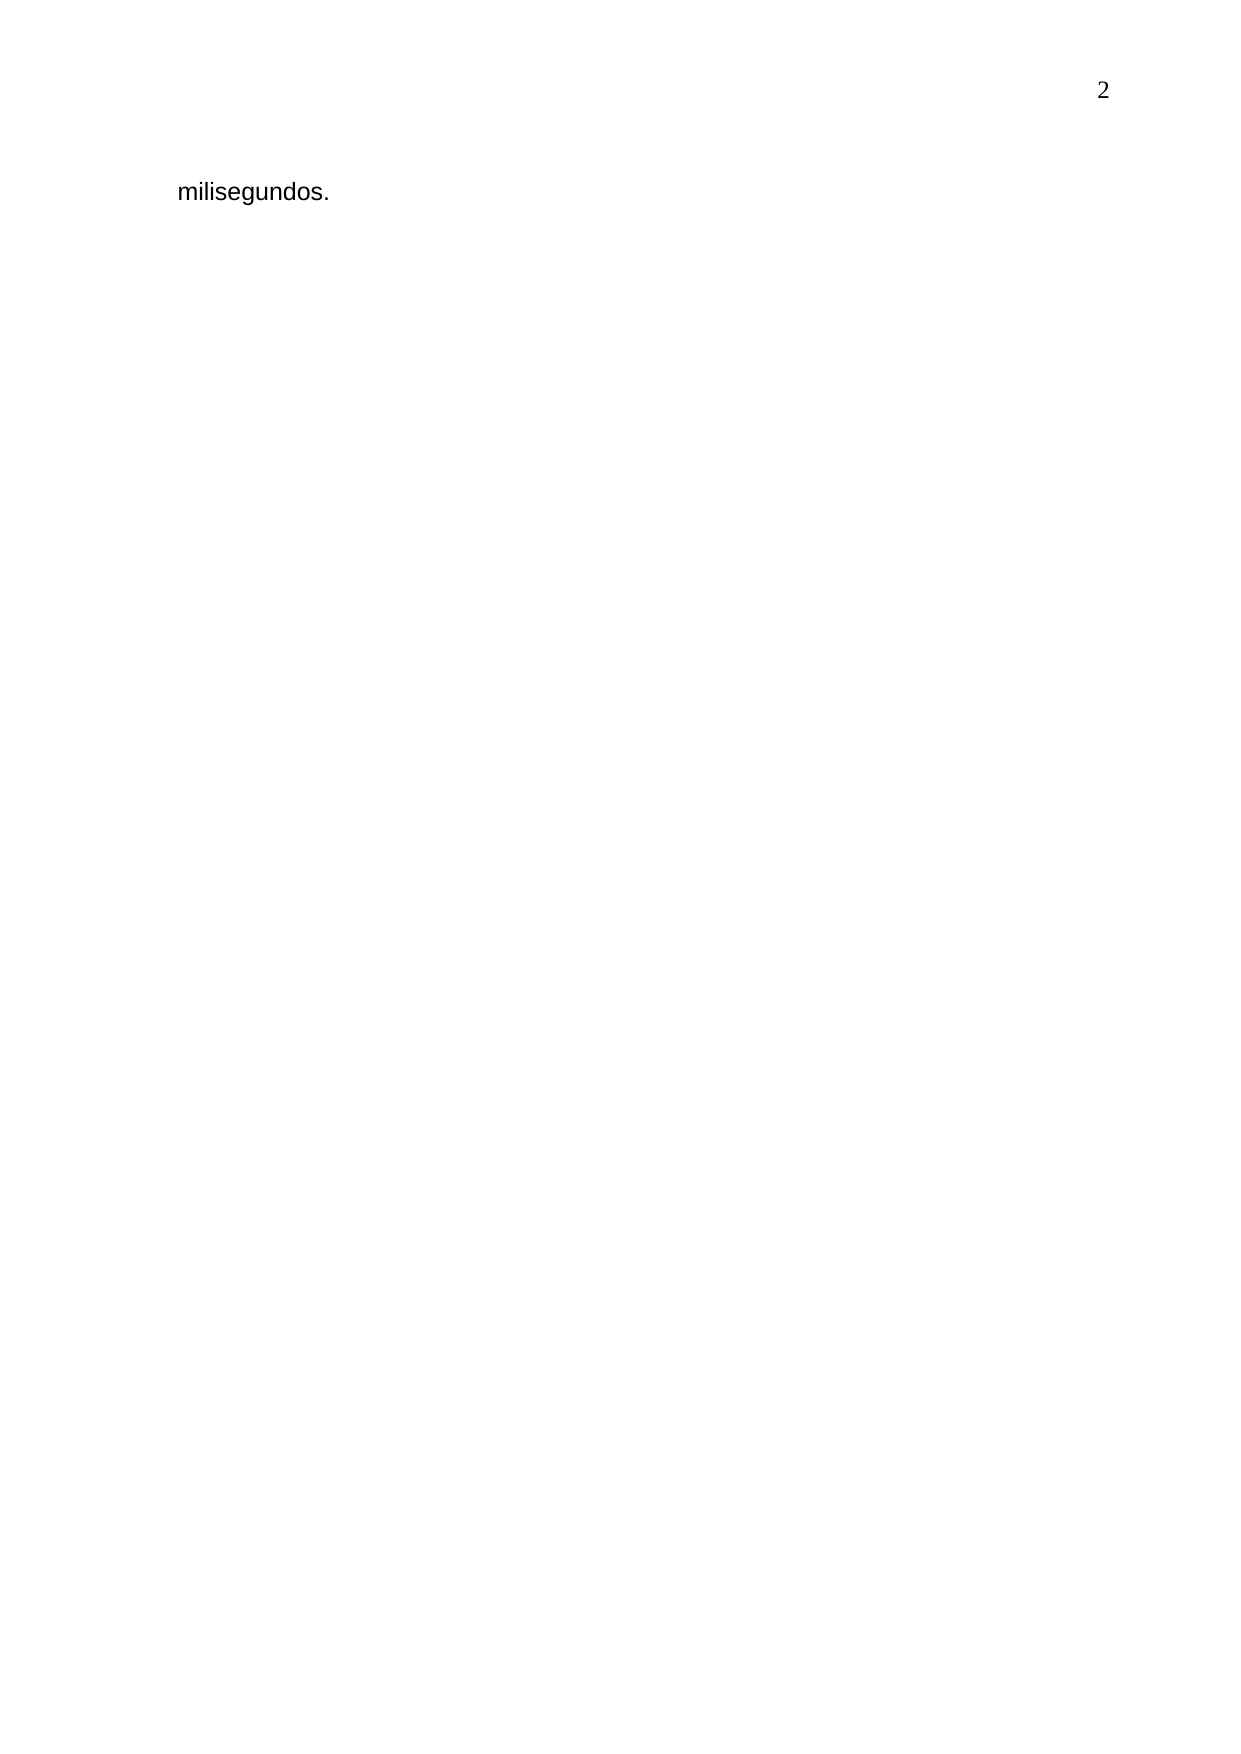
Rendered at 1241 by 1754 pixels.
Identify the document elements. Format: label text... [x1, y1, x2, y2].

text milisegundos. [177, 177, 1122, 206]
